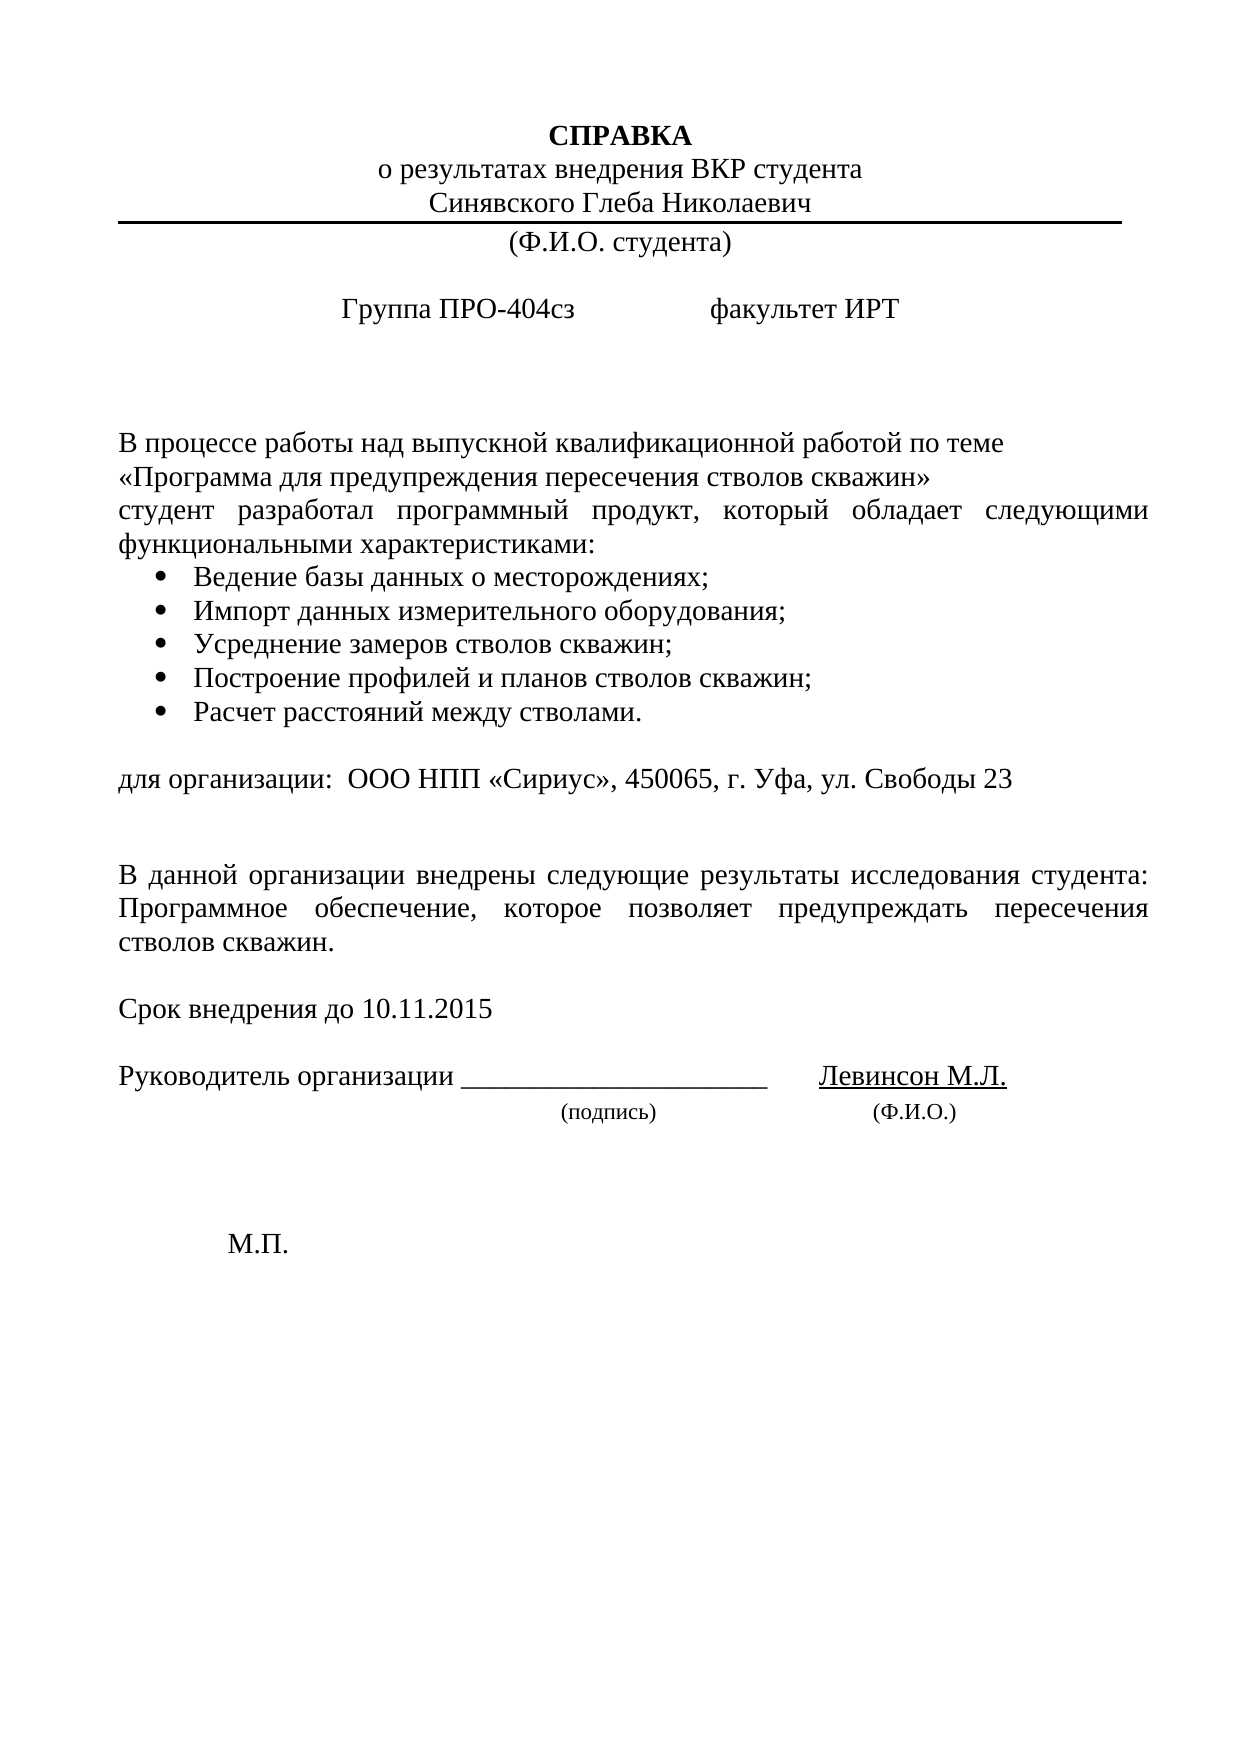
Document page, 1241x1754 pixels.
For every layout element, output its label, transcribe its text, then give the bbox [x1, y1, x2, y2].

text Срок внедрения до 10.11.2015 [118, 991, 1149, 1025]
list Построение профилей и планов стволов скважин; [156, 660, 1149, 694]
list Ведение базы данных о месторождениях; [156, 559, 1149, 593]
text Руководитель организации _____________________ Левинсон М.Л. (подпись) (Ф.И.О.) [118, 1058, 1149, 1125]
text студент разработал программный продукт, который обладает следующими функциональными характеристиками: [118, 492, 1149, 559]
text для организации: ООО НПП «Сириус», 450065, г. Уфа, ул. Свободы 23 [118, 761, 1149, 795]
text (Ф.И.О. студента) [118, 224, 1122, 257]
text В процессе работы над выпускной квалификационной работой по теме [118, 425, 1122, 459]
list Расчет расстояний между стволами. [156, 694, 1149, 728]
list Импорт данных измерительного оборудования; [156, 593, 1149, 627]
text о результатах внедрения ВКР студента [118, 152, 1122, 185]
list Усреднение замеров стволов скважин; [156, 627, 1149, 660]
text В данной организации внедрены следующие результаты исследования студента: Программное обеспечение, которое позволяет предупреждать пересечения стволов скважин. [118, 857, 1149, 958]
text «Программа для предупреждения пересечения стволов скважин» [118, 459, 1149, 492]
text Группа ПРО-404сз факультет ИРТ [118, 291, 1122, 324]
text СПРАВКА [118, 118, 1122, 152]
text Синявского Глеба Николаевич [118, 185, 1122, 221]
text М.П. [118, 1226, 1149, 1259]
